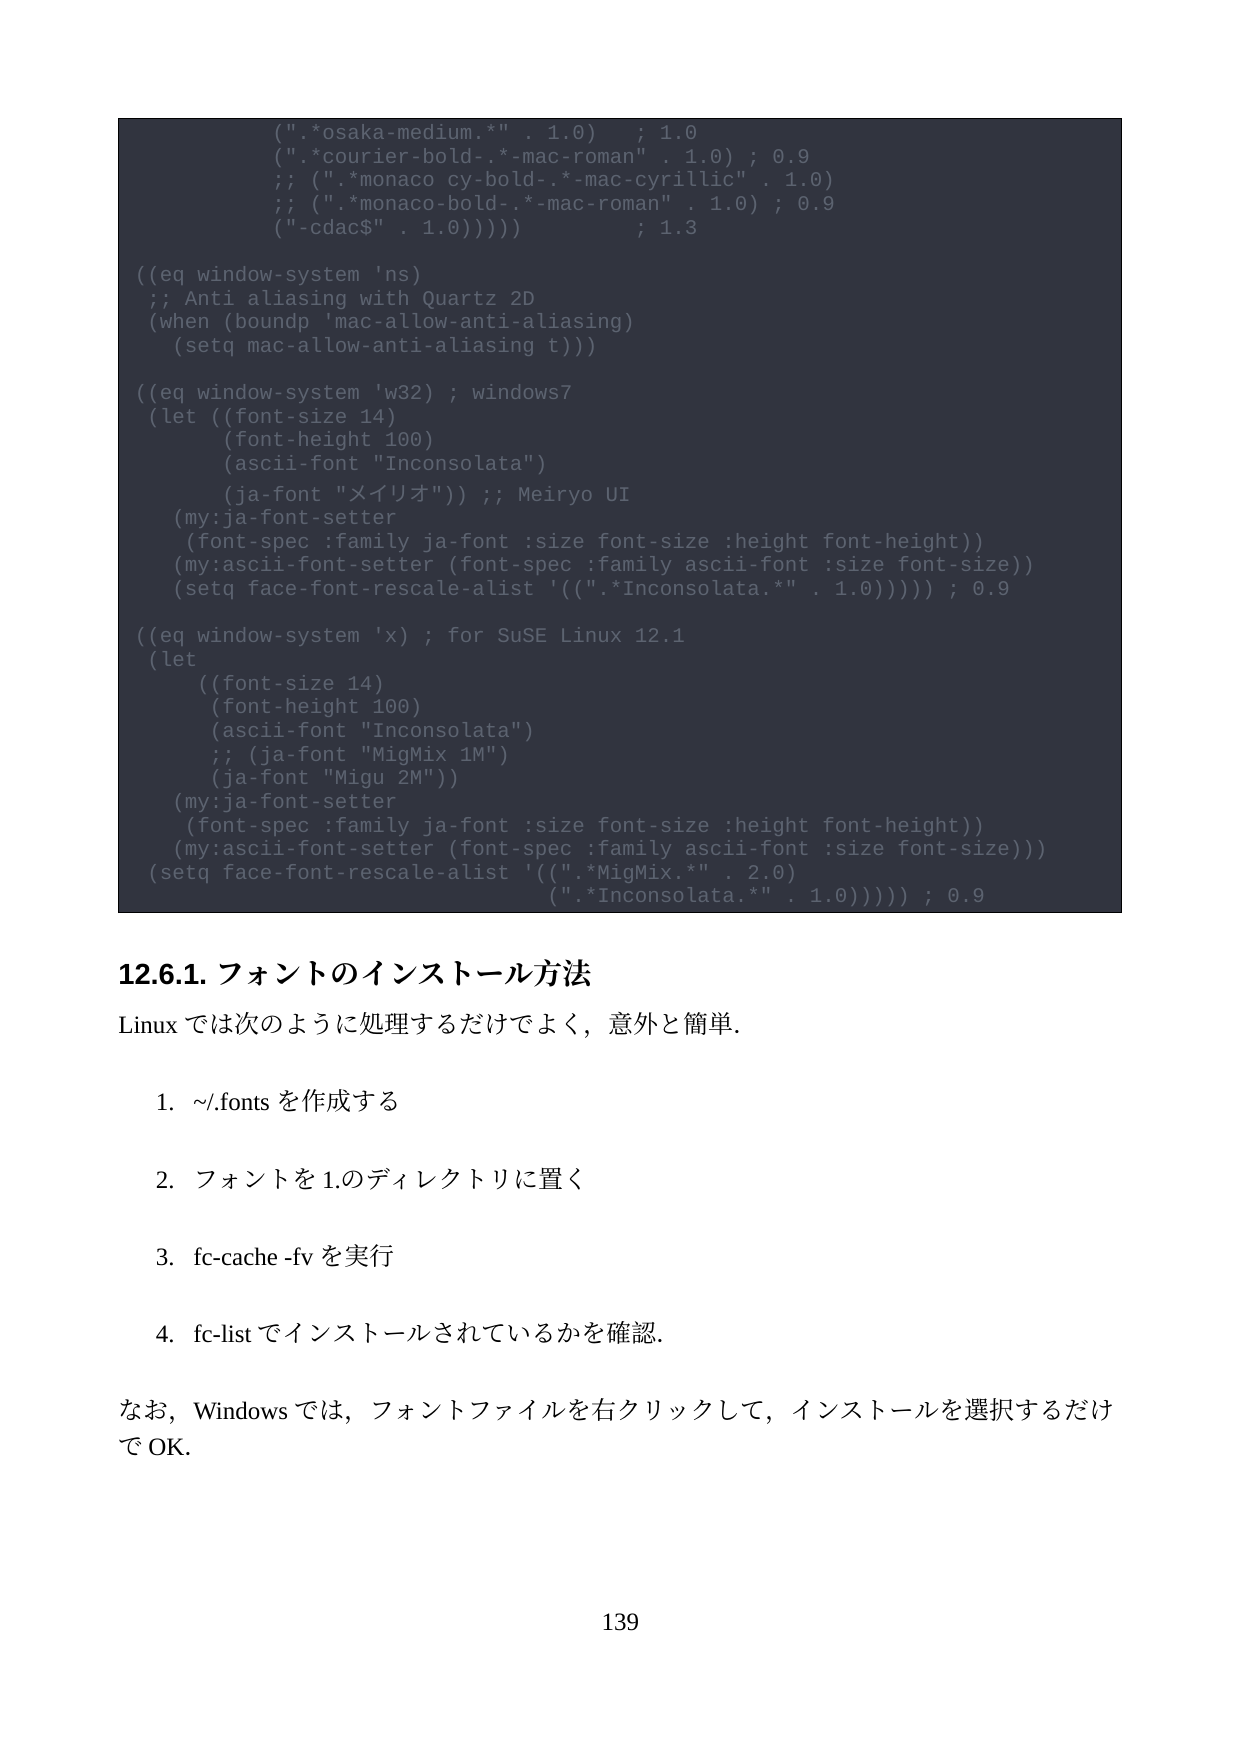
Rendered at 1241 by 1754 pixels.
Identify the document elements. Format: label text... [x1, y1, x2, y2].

text なお，Windows では，フォントファイルを右クリックして，インストールを選択するだけでOK． [118, 1391, 1122, 1491]
text (".*Inconsolata.*" . 1.0))))) ; 0.9 [119, 882, 1121, 912]
text ;; (".*monaco cy-bold-.*-mac-cyrillic" . 1.0) [119, 165, 1121, 189]
text (ascii-font "Inconsolata") [119, 449, 1121, 473]
text (when (boundp 'mac-allow-anti-aliasing) [119, 307, 1121, 331]
text (ja-font "Migu 2M")) [119, 763, 1121, 787]
text (font-spec :family ja-font :size font-size :height font-height)) [119, 527, 1121, 551]
text (let [119, 645, 1121, 669]
text (let ((font-size 14) [119, 402, 1121, 426]
text (ascii-font "Inconsolata") [119, 716, 1121, 740]
text (my:ja-font-setter [119, 787, 1121, 811]
text (".*osaka-medium.*" . 1.0) ; 1.0 [119, 119, 1121, 142]
text (".*courier-bold-.*-mac-roman" . 1.0) ; 0.9 [119, 142, 1121, 165]
text (ja-font "メイリオ")) ;; Meiryo UI [119, 473, 1121, 503]
list fc-list でインストールされているかを確認． [156, 1314, 1122, 1378]
text (setq face-font-rescale-alist '((".*MigMix.*" . 2.0) [119, 858, 1121, 882]
text Linux では次のように処理するだけでよく，意外と簡単． [118, 1005, 1122, 1069]
text ((eq window-system 'w32) ; windows7 [119, 378, 1121, 402]
subtitle フォントのインストール方法 [118, 951, 1122, 992]
text ((eq window-system 'x) ; for SuSE Linux 12.1 [119, 621, 1121, 645]
text (font-height 100) [119, 692, 1121, 716]
text ;; (".*monaco-bold-.*-mac-roman" . 1.0) ; 0.9 [119, 189, 1121, 213]
text ;; (ja-font "MigMix 1M") [119, 740, 1121, 763]
list ~/.fonts を作成する [156, 1082, 1122, 1147]
text ((eq window-system 'ns) [119, 260, 1121, 284]
text (font-spec :family ja-font :size font-size :height font-height)) [119, 811, 1121, 834]
text (my:ja-font-setter [119, 503, 1121, 527]
text ;; Anti aliasing with Quartz 2D [119, 284, 1121, 307]
text (my:ascii-font-setter (font-spec :family ascii-font :size font-size)) [119, 551, 1121, 574]
text (setq face-font-rescale-alist '((".*Inconsolata.*" . 1.0))))) ; 0.9 [119, 574, 1121, 598]
list fc-cache -fv を実行 [156, 1236, 1122, 1301]
list フォントを1.のディレクトリに置く [156, 1159, 1122, 1224]
text (setq mac-allow-anti-aliasing t))) [119, 331, 1121, 354]
text ((font-size 14) [119, 669, 1121, 692]
text (font-height 100) [119, 426, 1121, 449]
text ("-cdac$" . 1.0))))) ; 1.3 [119, 213, 1121, 236]
text (my:ascii-font-setter (font-spec :family ascii-font :size font-size))) [119, 834, 1121, 858]
